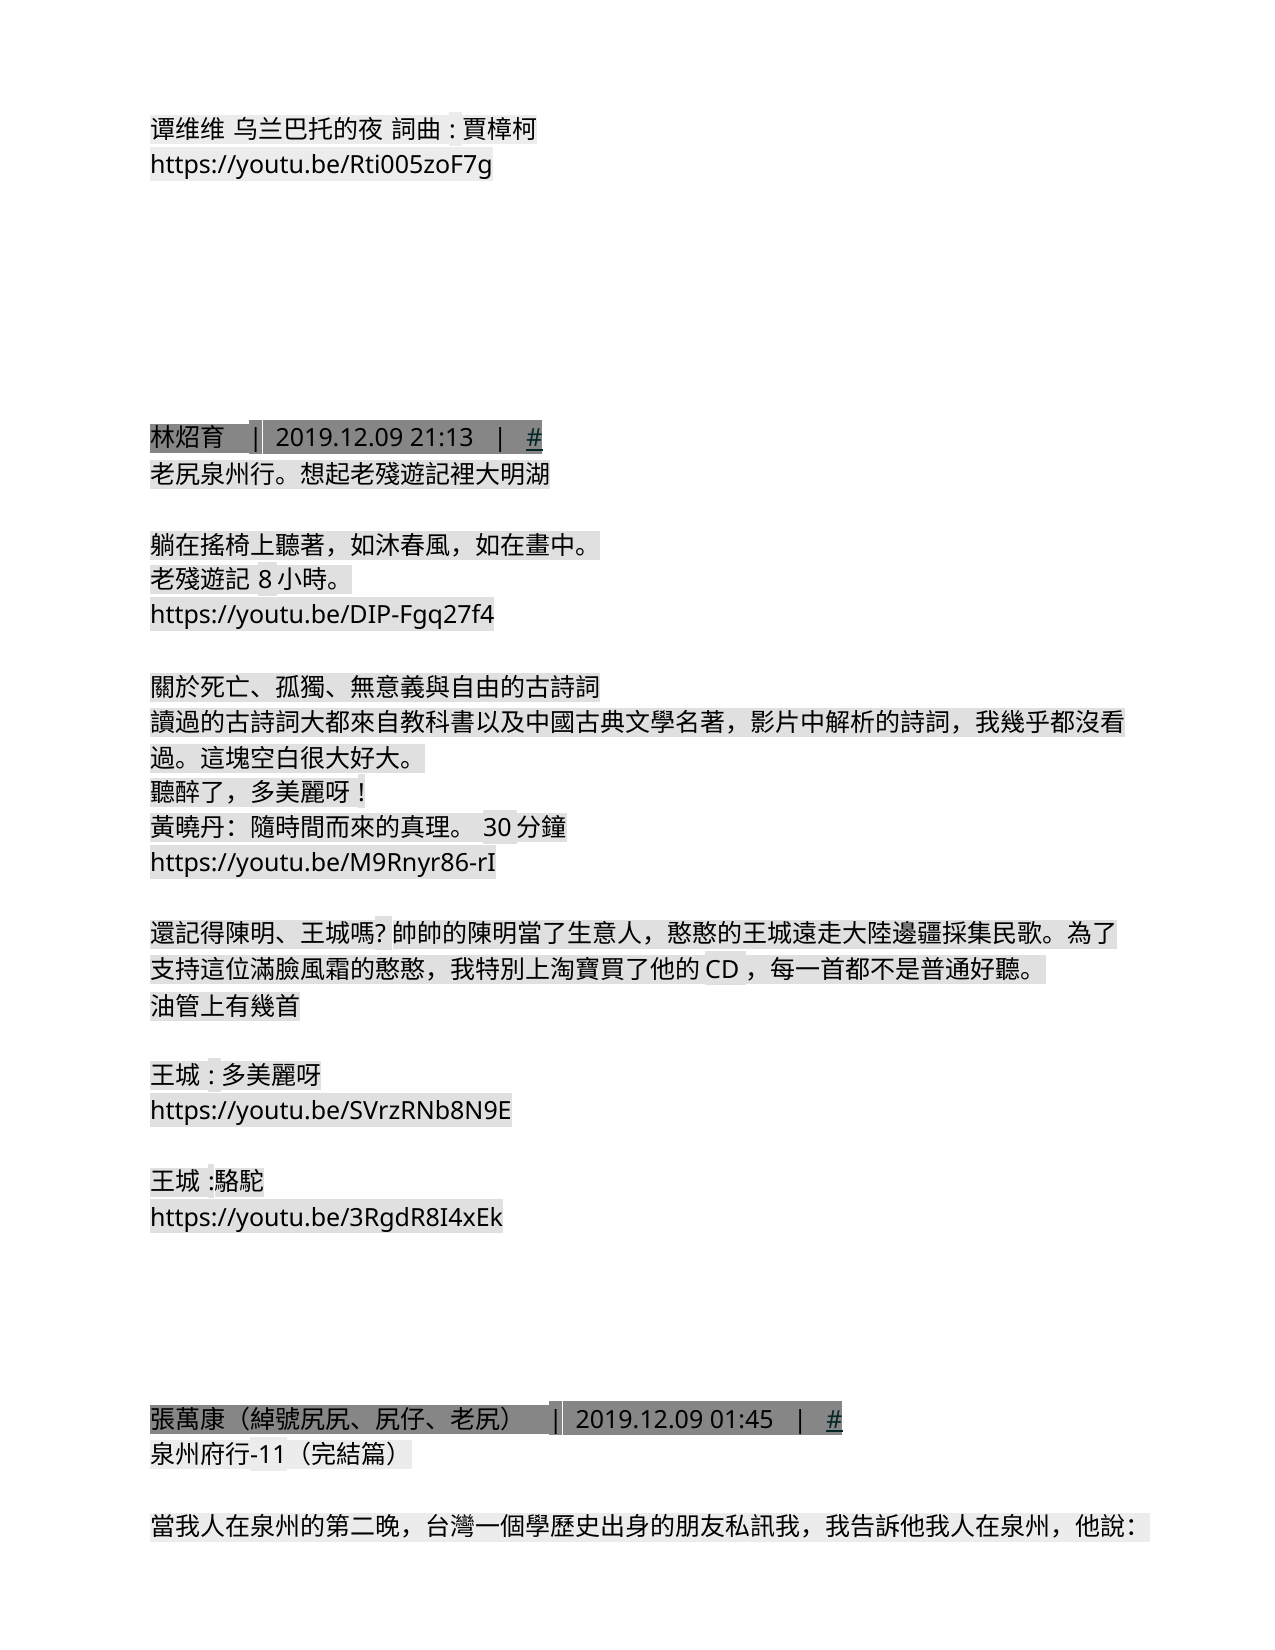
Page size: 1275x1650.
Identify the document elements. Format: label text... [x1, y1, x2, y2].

text 谭维维 乌兰巴托的夜 詞曲 : 賈樟柯 https://youtu.be/Rti005zoF7g [150, 75, 1125, 394]
text 林炤育 | 2019.12.09 21:13 | # [150, 419, 1125, 454]
text 老尻泉州行。想起老殘遊記裡大明湖 躺在搖椅上聽著，如沐春風，如在畫中。 老殘遊記 8小時。 https://youtu.be/DIP-Fgq27f4 關於死亡、孤獨、無意義與自由的古詩詞 讀過的古詩詞大都來自教科書以及中國古典文學名著，影片中解析的詩詞，我幾乎都沒看過。這塊空白很大好大。 聽醉了，多美麗呀 ! 黃曉丹：隨時間而來的真理。 30分鐘 https://youtu.be/M9Rnyr86-rI 還記得陳明、王城嗎? 帥帥的陳明當了生意人，憨憨的王城遠走大陸邊疆採集民歌。為了支持這位滿臉風霜的憨憨，我特別上淘寶買了他的CD ，每一首都不是普通好聽。 油管上有幾首 王城 : 多美麗呀 https://youtu.be/SVrzRNb8N9E 王城 :駱駝 https://youtu.be/3RgdR8I4xEk [150, 454, 1125, 1375]
text 張萬康（綽號尻尻、尻仔、老尻） | 2019.12.09 01:45 | # [150, 1400, 1125, 1435]
